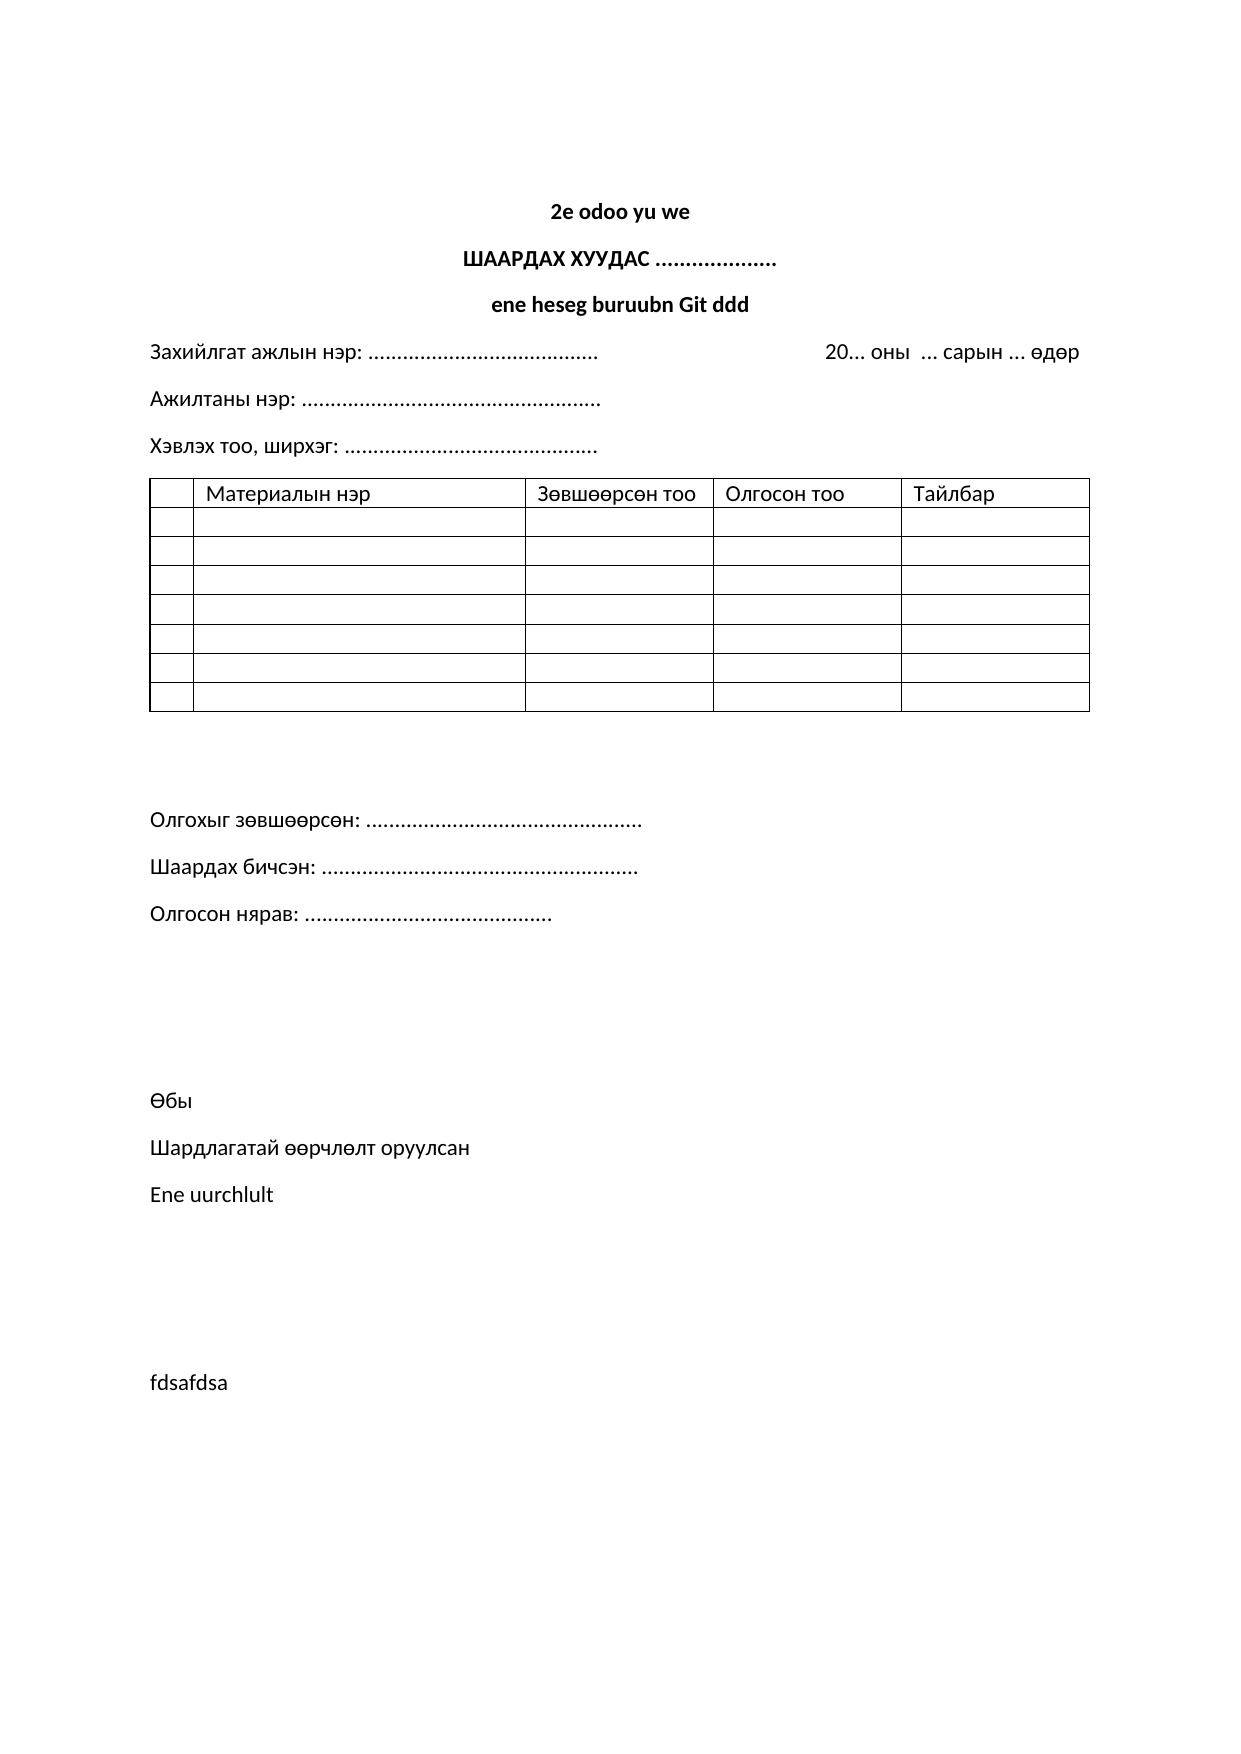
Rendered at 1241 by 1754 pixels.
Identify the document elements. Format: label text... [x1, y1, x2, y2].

table_cell [526, 508, 713, 536]
table_cell [714, 654, 901, 682]
text Захийлгат ажлын нэр: ........................................ 20... оны ... сарын ... өдөр [150, 337, 1090, 366]
table_header Тайлбар [902, 479, 1089, 507]
table_cell [902, 537, 1089, 565]
table_cell [902, 625, 1089, 652]
table_cell [194, 683, 525, 711]
table_cell [194, 566, 525, 594]
table_header Материалын нэр [194, 479, 525, 507]
table_cell [902, 566, 1089, 594]
table_cell [714, 595, 901, 623]
table_cell [194, 654, 525, 682]
text Хэвлэх тоо, ширхэг: ............................................ [150, 431, 1090, 459]
table_cell [151, 537, 193, 565]
table_cell [714, 683, 901, 711]
table_cell [151, 595, 193, 623]
text ШААРДАХ ХУУДАС .................... [150, 244, 1090, 272]
table_header [151, 479, 193, 507]
table_cell [714, 508, 901, 536]
text Шардлагатай өөрчлөлт оруулсан [150, 1133, 1090, 1162]
text Ажилтаны нэр: .................................................... [150, 384, 1090, 412]
table_cell [151, 508, 193, 536]
text Олгосон нярав: ........................................... [150, 899, 1090, 927]
table_cell [526, 654, 713, 682]
table_cell [194, 537, 525, 565]
table_cell [714, 625, 901, 652]
text Өбы [150, 1087, 1090, 1115]
table_cell [194, 595, 525, 623]
table_cell [714, 566, 901, 594]
table_cell [151, 625, 193, 652]
table_cell [902, 683, 1089, 711]
table_cell [902, 595, 1089, 623]
text Ene uurchlult [150, 1180, 1090, 1208]
text ene heseg buruubn Git ddd [150, 291, 1090, 319]
text 2e odoo yu we [150, 197, 1090, 225]
table_cell [151, 566, 193, 594]
table_cell [526, 683, 713, 711]
table_cell [526, 625, 713, 652]
table_cell [151, 683, 193, 711]
table_cell [902, 508, 1089, 536]
text Шаардах бичсэн: ....................................................... [150, 852, 1090, 880]
table_header Олгосон тоо [714, 479, 901, 507]
table_cell [526, 595, 713, 623]
table_cell [194, 625, 525, 652]
table_cell [526, 537, 713, 565]
table_cell [194, 508, 525, 536]
table_header Зөвшөөрсөн тоо [526, 479, 713, 507]
table_cell [151, 654, 193, 682]
table_cell [902, 654, 1089, 682]
table_cell [714, 537, 901, 565]
text fdsafdsa [150, 1368, 1090, 1396]
text Олгохыг зөвшөөрсөн: ................................................ [150, 805, 1090, 833]
table_cell [526, 566, 713, 594]
